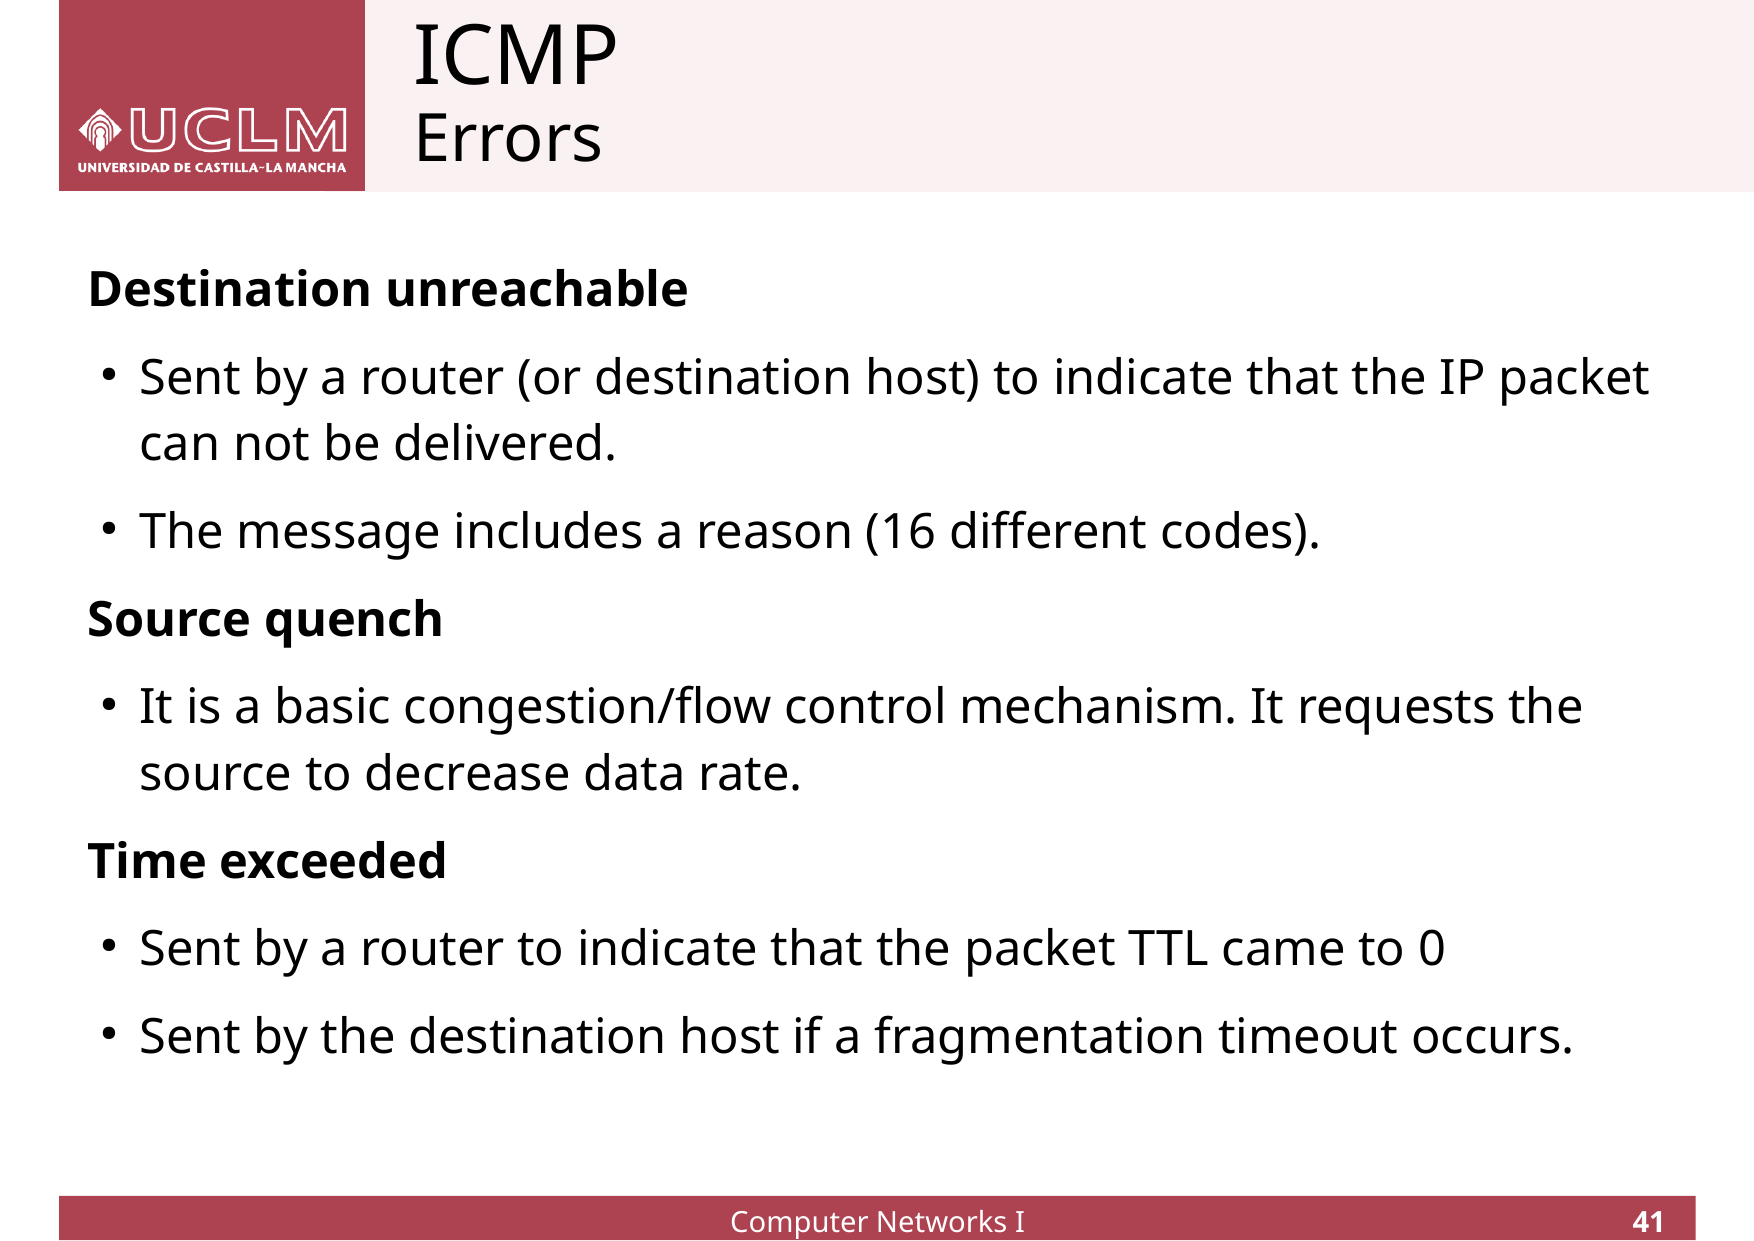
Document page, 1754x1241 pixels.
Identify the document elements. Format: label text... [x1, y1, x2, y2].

list Destination unreachable Sent by a router (or destination host) to indicate that the IP packet can not be delivered. The message includes a reason (16 different codes). Source quench It is a basic congestion/flow control mechanism. It requests the source to decrease data rate. Time exceeded Sent by a router to indicate that the packet TTL came to 0 Sent by the destination host if a fragmentation timeout occurs. [87, 254, 1667, 1074]
title ICMP Errors [413, 0, 1667, 198]
picture [59, 0, 365, 191]
